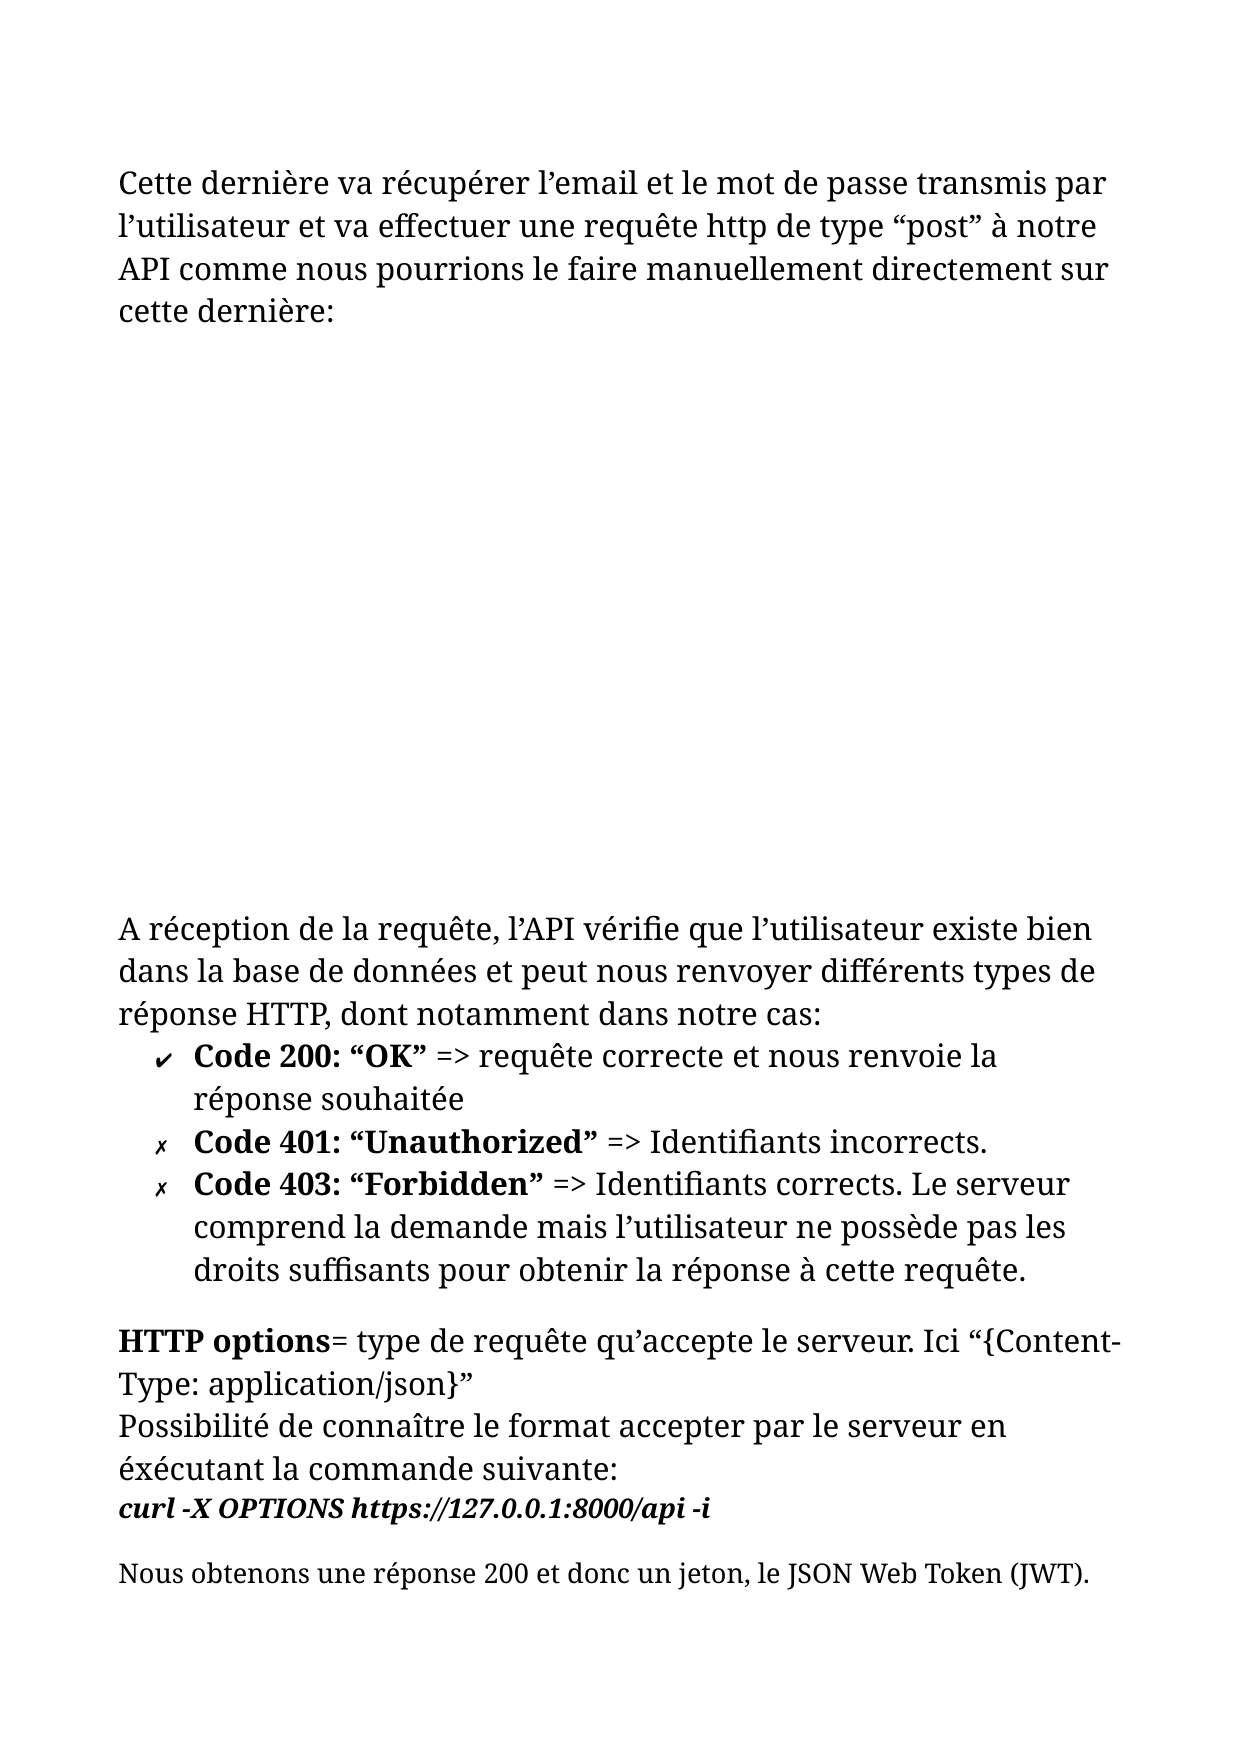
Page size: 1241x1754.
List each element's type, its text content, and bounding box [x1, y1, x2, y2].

text Nous obtenons une réponse 200 et donc un jeton, le JSON Web Token (JWT). [118, 1555, 1122, 1592]
text Cette dernière va récupérer l’email et le mot de passe transmis par l’utilisateur et va effectuer une requête http de type “post” à notre API comme nous pourrions le faire manuellement directement sur cette dernière: [118, 161, 1122, 332]
list Code 401: “Unauthorized” => Identifiants incorrects. [156, 1120, 1122, 1162]
text A réception de la requête, l’API vérifie que l’utilisateur existe bien dans la base de données et peut nous renvoyer différents types de réponse HTTP, dont notamment dans notre cas: [118, 907, 1122, 1034]
list Code 200: “OK” => requête correcte et nous renvoie la réponse souhaitée [156, 1034, 1122, 1120]
text HTTP options= type de requête qu’accepte le serveur. Ici “{Content-Type: application/json}” [118, 1319, 1122, 1404]
list Code 403: “Forbidden” => Identifiants corrects. Le serveur comprend la demande mais l’utilisateur ne possède pas les droits suffisants pour obtenir la réponse à cette requête. [156, 1162, 1122, 1290]
text Possibilité de connaître le format accepter par le serveur en éxécutant la commande suivante: [118, 1404, 1122, 1489]
text curl -X OPTIONS https://127.0.0.1:8000/api -i [118, 1489, 1122, 1526]
